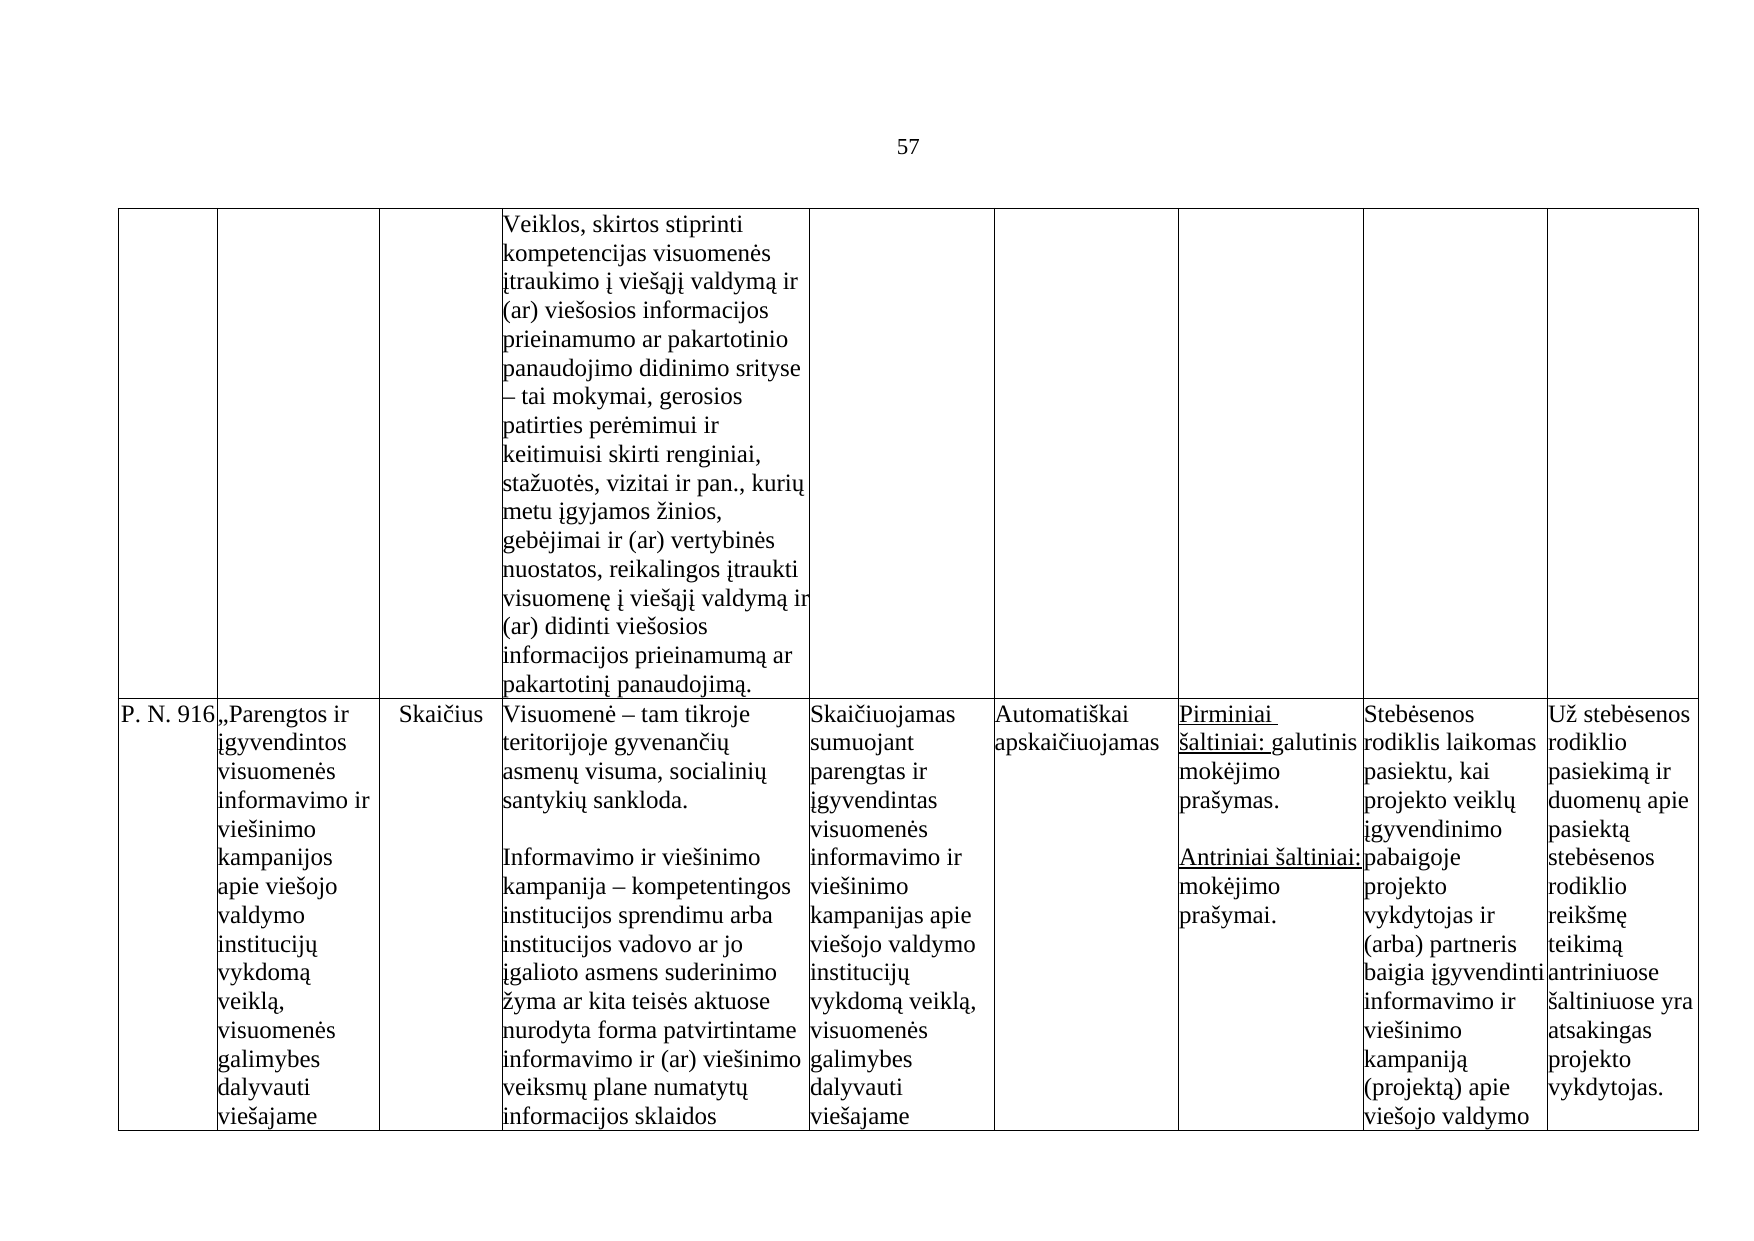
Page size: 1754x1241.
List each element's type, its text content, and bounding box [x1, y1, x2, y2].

table_cell „Parengtos ir įgyvendintos visuomenės informavimo ir viešinimo kampanijos apie viešojo valdymo institucijų vykdomą veiklą, visuomenės galimybes dalyvauti viešajame [218, 699, 379, 1130]
table_cell [119, 209, 217, 698]
table_cell [995, 209, 1178, 698]
table_cell [1179, 209, 1363, 698]
table_cell [810, 209, 994, 698]
table_cell Automatiškai apskaičiuojamas [995, 699, 1178, 1130]
table_cell Veiklos, skirtos stiprinti kompetencijas visuomenės įtraukimo į viešąjį valdymą ir (ar) viešosios informacijos prieinamumo ar pakartotinio panaudojimo didinimo srityse – tai mokymai, gerosios patirties perėmimui ir keitimuisi skirti renginiai, stažuotės, vizitai ir pan., kurių metu įgyjamos žinios, gebėjimai ir (ar) vertybinės nuostatos, reikalingos įtraukti visuomenę į viešąjį valdymą ir (ar) didinti viešosios informacijos prieinamumą ar pakartotinį panaudojimą. [503, 209, 809, 698]
table_cell Stebėsenos rodiklis laikomas pasiektu, kai projekto veiklų įgyvendinimo pabaigoje projekto vykdytojas ir (arba) partneris baigia įgyvendinti informavimo ir viešinimo kampaniją (projektą) apie viešojo valdymo [1364, 699, 1547, 1130]
table_cell P. N. 916 [119, 699, 217, 1130]
table_cell [1548, 209, 1698, 698]
table_cell Pirminiai šaltiniai: galutinis mokėjimo prašymas. Antriniai šaltiniai: mokėjimo prašymai. [1179, 699, 1363, 1130]
table_cell Už stebėsenos rodiklio pasiekimą ir duomenų apie pasiektą stebėsenos rodiklio reikšmę teikimą antriniuose šaltiniuose yra atsakingas projekto vykdytojas. [1548, 699, 1698, 1130]
table_cell [218, 209, 379, 698]
table_cell Skaičiuojamas sumuojant parengtas ir įgyvendintas visuomenės informavimo ir viešinimo kampanijas apie viešojo valdymo institucijų vykdomą veiklą, visuomenės galimybes dalyvauti viešajame [810, 699, 994, 1130]
table_cell [380, 209, 502, 698]
table_cell Skaičius [380, 699, 502, 1130]
table_cell Visuomenė – tam tikroje teritorijoje gyvenančių asmenų visuma, socialinių santykių sankloda. Informavimo ir viešinimo kampanija – kompetentingos institucijos sprendimu arba institucijos vadovo ar jo įgalioto asmens suderinimo žyma ar kita teisės aktuose nurodyta forma patvirtintame informavimo ir (ar) viešinimo veiksmų plane numatytų informacijos sklaidos [503, 699, 809, 1130]
table_cell [1364, 209, 1547, 698]
